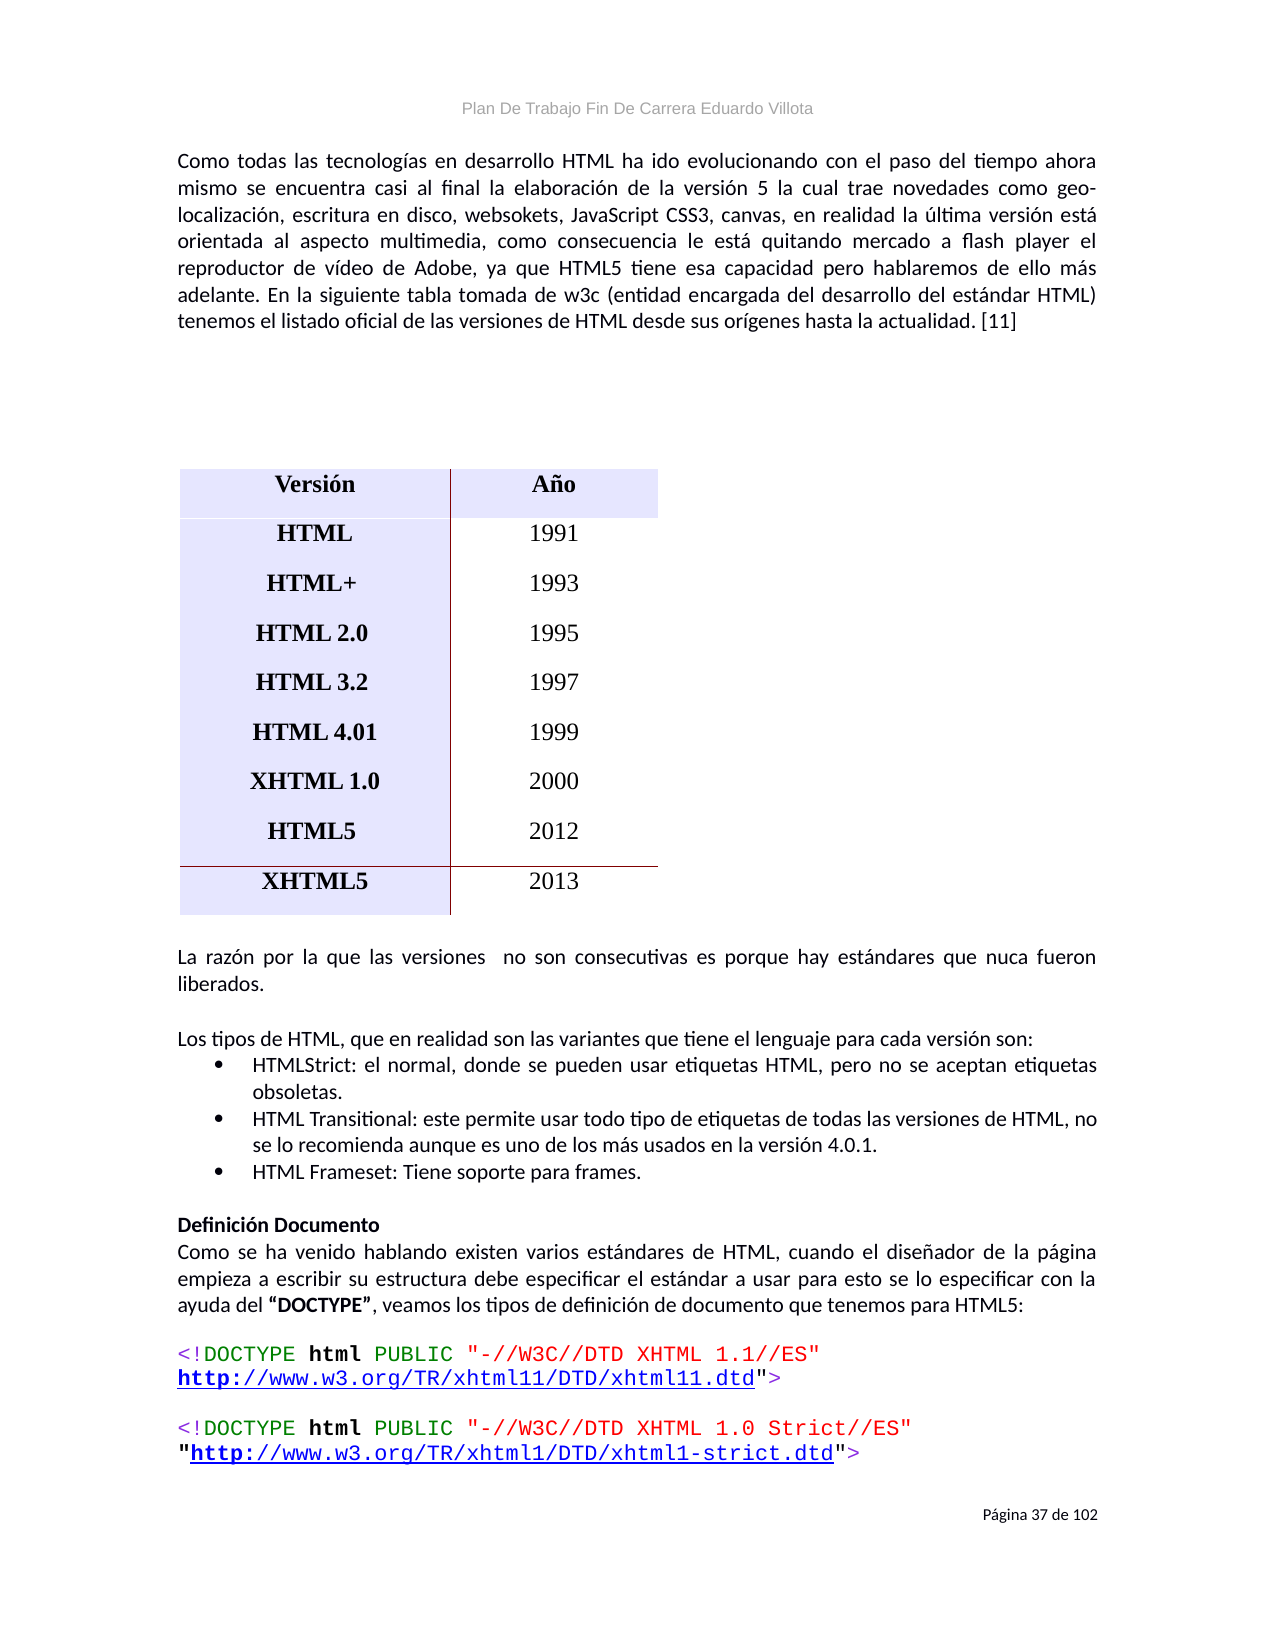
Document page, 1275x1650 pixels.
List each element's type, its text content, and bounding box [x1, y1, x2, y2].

list HTML Frameset: Tiene soporte para frames. [215, 1158, 1098, 1185]
table_cell 1997 [451, 667, 658, 717]
text <!DOCTYPE html PUBLIC "-//W3C//DTD XHTML 1.1//ES" http://www.w3.org/TR/xhtml11/DTD/xhtml11.dtd"> [177, 1343, 1098, 1392]
table_cell 2000 [451, 766, 658, 816]
table_cell 1991 [451, 519, 658, 568]
list HTML Transitional: este permite usar todo tipo de etiquetas de todas las versiones de HTML, no se lo recomienda aunque es uno de los más usados en la versión 4.0.1. [215, 1105, 1098, 1158]
table_header Versión [180, 469, 450, 518]
text Como todas las tecnologías en desarrollo HTML ha ido evolucionando con el paso del tiempo ahora mismo se encuentra casi al final la elaboración de la versión 5 la cual trae novedades como geo-localización, escritura en disco, websokets, JavaScript CSS3, canvas, en realidad la última versión está orientada al aspecto multimedia, como consecuencia le está quitando mercado a flash player el reproductor de vídeo de Adobe, ya que HTML5 tiene esa capacidad pero hablaremos de ello más adelante. En la siguiente tabla tomada de w3c (entidad encargada del desarrollo del estándar HTML) tenemos el listado oficial de las versiones de HTML desde sus orígenes hasta la actualidad. [11] [177, 148, 1098, 334]
text <!DOCTYPE html PUBLIC "-//W3C//DTD XHTML 1.0 Strict//ES" "http://www.w3.org/TR/xhtml1/DTD/xhtml1-strict.dtd"> [177, 1417, 1098, 1467]
table_cell 1999 [451, 717, 658, 766]
table_header Año [451, 469, 658, 518]
table_cell HTML+ [180, 568, 450, 618]
table_cell HTML 4.01 [180, 717, 450, 766]
table_cell 1995 [451, 618, 658, 667]
list HTMLStrict: el normal, donde se pueden usar etiquetas HTML, pero no se aceptan etiquetas obsoletas. [215, 1051, 1098, 1105]
table_cell HTML 2.0 [180, 618, 450, 667]
table_cell 1993 [451, 568, 658, 618]
list Definición Documento [177, 1211, 1098, 1238]
table_cell 2013 [451, 867, 658, 915]
table_cell XHTML5 [180, 867, 450, 915]
table_cell HTML 3.2 [180, 667, 450, 717]
table_cell XHTML 1.0 [180, 766, 450, 816]
text Como se ha venido hablando existen varios estándares de HTML, cuando el diseñador de la página empieza a escribir su estructura debe especificar el estándar a usar para esto se lo especificar con la ayuda del “DOCTYPE”, veamos los tipos de definición de documento que tenemos para HTML5: [177, 1238, 1098, 1318]
table_cell HTML [180, 519, 450, 568]
table_cell 2012 [451, 816, 658, 866]
text La razón por la que las versiones no son consecutivas es porque hay estándares que nuca fueron liberados. [177, 943, 1098, 997]
text Los tipos de HTML, que en realidad son las variantes que tiene el lenguaje para cada versión son: [177, 1025, 1098, 1051]
table_cell HTML5 [180, 816, 450, 866]
